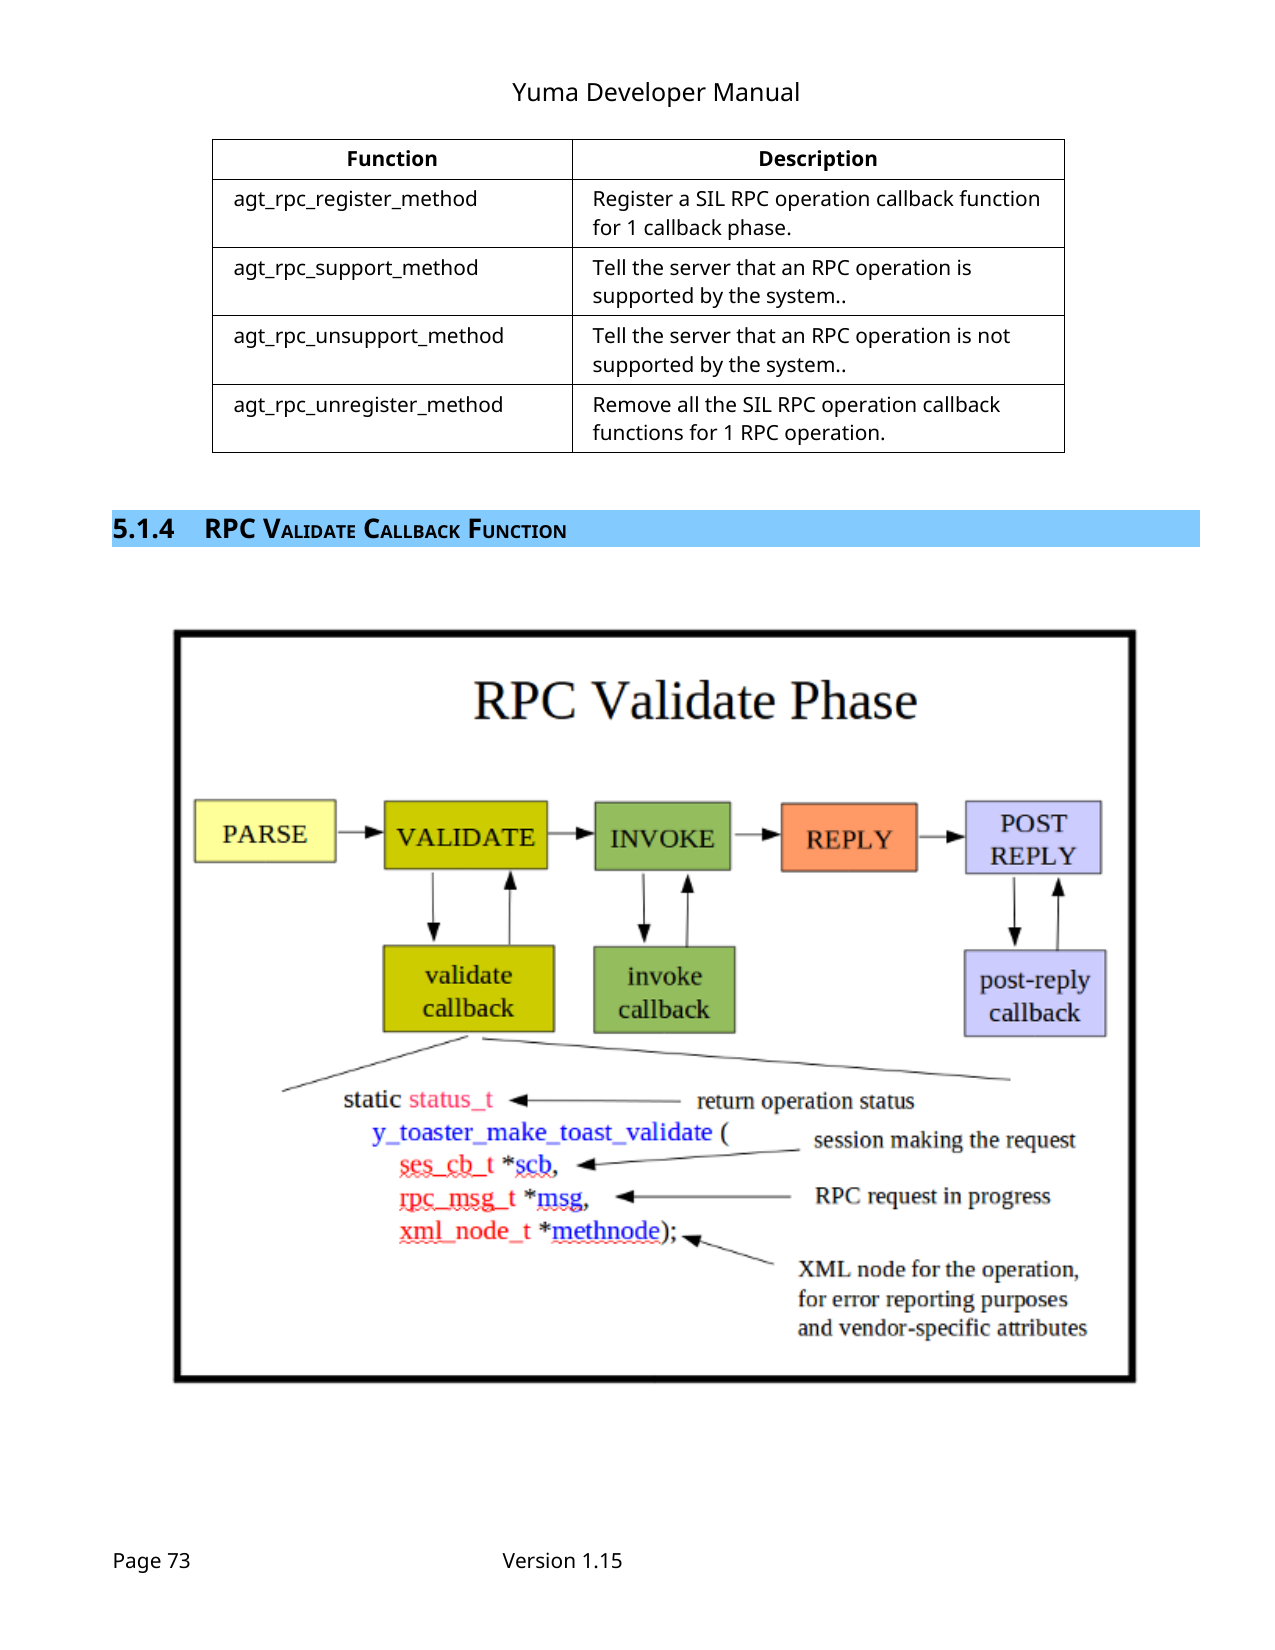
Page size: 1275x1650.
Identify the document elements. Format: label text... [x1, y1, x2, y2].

table_cell Register a SIL RPC operation callback function for 1 callback phase. [573, 180, 1064, 247]
subtitle RPC Validate Callback Function [112, 510, 1200, 547]
table_header Description [573, 140, 1064, 178]
table_cell Remove all the SIL RPC operation callback functions for 1 RPC operation. [573, 385, 1064, 452]
picture [148, 617, 1164, 1399]
table_header Function [213, 140, 572, 178]
table_cell agt_rpc_support_method [213, 248, 572, 315]
table_cell agt_rpc_unsupport_method [213, 316, 572, 384]
table_cell agt_rpc_unregister_method [213, 385, 572, 452]
table_cell Tell the server that an RPC operation is not supported by the system.. [573, 316, 1064, 384]
table_cell agt_rpc_register_method [213, 180, 572, 247]
table_cell Tell the server that an RPC operation is supported by the system.. [573, 248, 1064, 315]
